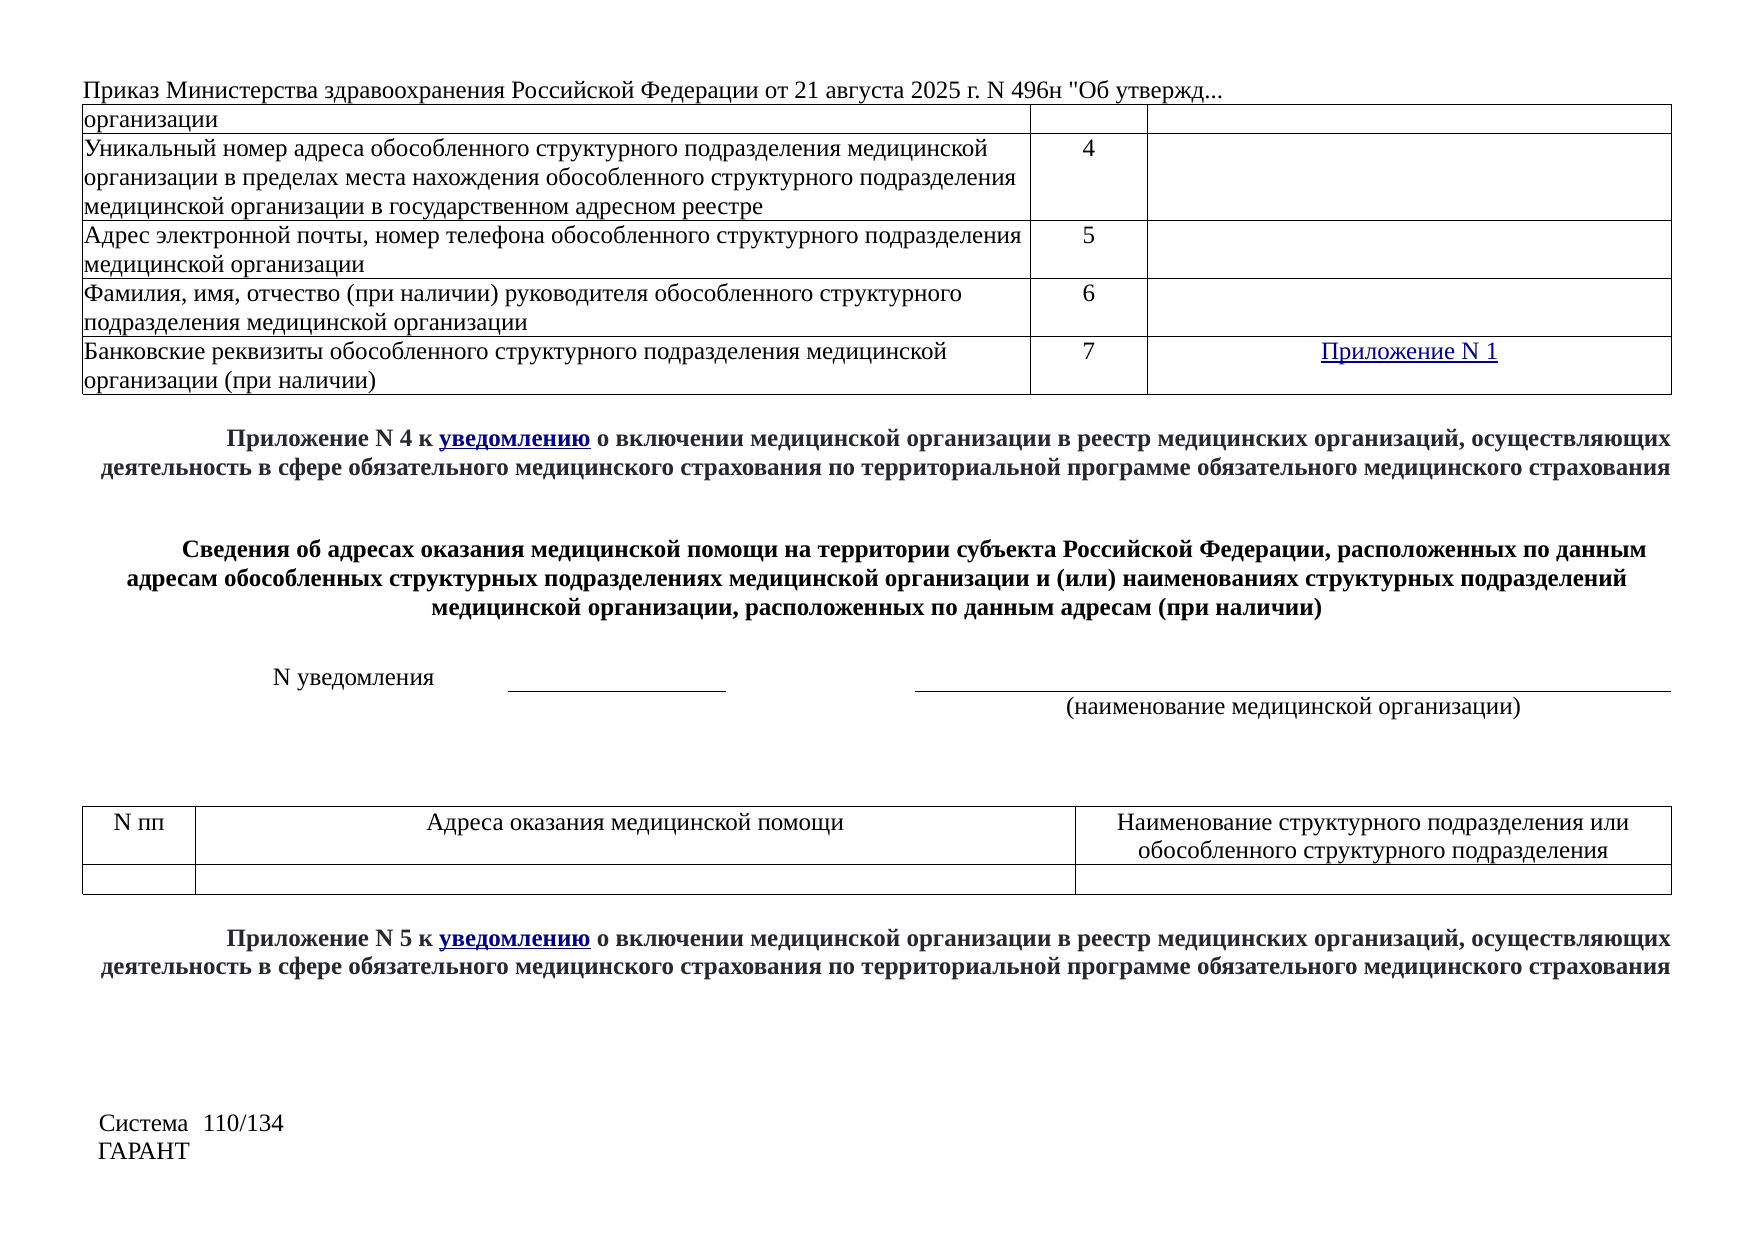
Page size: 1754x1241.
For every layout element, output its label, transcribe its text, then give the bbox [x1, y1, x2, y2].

table_header [726, 662, 915, 691]
text Приложение N 4 к уведомлению о включении медицинской организации в реестр медицинских организаций, осуществляющих деятельность в сфере обязательного медицинского страхования по территориальной программе обязательного медицинского страхования [83, 423, 1671, 481]
table_cell Фамилия, имя, отчество (при наличии) руководителя обособленного структурного подразделения медицинской организации [83, 279, 1030, 336]
table_cell [272, 691, 726, 749]
table_cell [1148, 134, 1671, 220]
table_header [915, 662, 1671, 691]
subtitle Сведения об адресах оказания медицинской помощи на территории субъекта Российской Федерации, расположенных по данным адресам обособленных структурных подразделениях медицинской организации и (или) наименованиях структурных подразделений медицинской организации, расположенных по данным адресам (при наличии) [83, 534, 1671, 621]
table_header Наименование структурного подразделения или обособленного структурного подразделения [1076, 807, 1671, 864]
table_cell Уникальный номер адреса обособленного структурного подразделения медицинской организации в пределах места нахождения обособленного структурного подразделения медицинской организации в государственном адресном реестре [83, 134, 1030, 220]
table_cell [83, 865, 195, 893]
table_cell [83, 749, 272, 777]
table_cell [272, 749, 726, 777]
table_cell [1148, 279, 1671, 336]
table_cell Банковские реквизиты обособленного структурного подразделения медицинской организации (при наличии) [83, 337, 1030, 394]
table_cell [726, 691, 915, 749]
table_header Адреса оказания медицинской помощи [196, 807, 1075, 864]
table_cell 4 [1031, 134, 1147, 220]
table_header N пп [83, 807, 195, 864]
table_cell [1076, 865, 1671, 893]
table_cell 5 [1031, 221, 1147, 278]
table_header N уведомления [272, 662, 508, 691]
table_cell [83, 691, 272, 749]
table_cell [1148, 105, 1671, 133]
table_cell [1031, 105, 1147, 133]
table_cell организации [83, 105, 1030, 133]
table_cell 7 [1031, 337, 1147, 394]
table_cell Адрес электронной почты, номер телефона обособленного структурного подразделения медицинской организации [83, 221, 1030, 278]
table_cell [1148, 221, 1671, 278]
text Приложение N 5 к уведомлению о включении медицинской организации в реестр медицинских организаций, осуществляющих деятельность в сфере обязательного медицинского страхования по территориальной программе обязательного медицинского страхования [83, 923, 1671, 980]
table_header [83, 662, 272, 691]
table_cell [915, 749, 1671, 777]
table_cell (наименование медицинской организации) [915, 692, 1671, 749]
table_cell [726, 749, 915, 777]
table_cell Приложение N 1 [1148, 337, 1671, 394]
table_cell 6 [1031, 279, 1147, 336]
table_cell [196, 865, 1075, 893]
table_header [508, 662, 726, 691]
